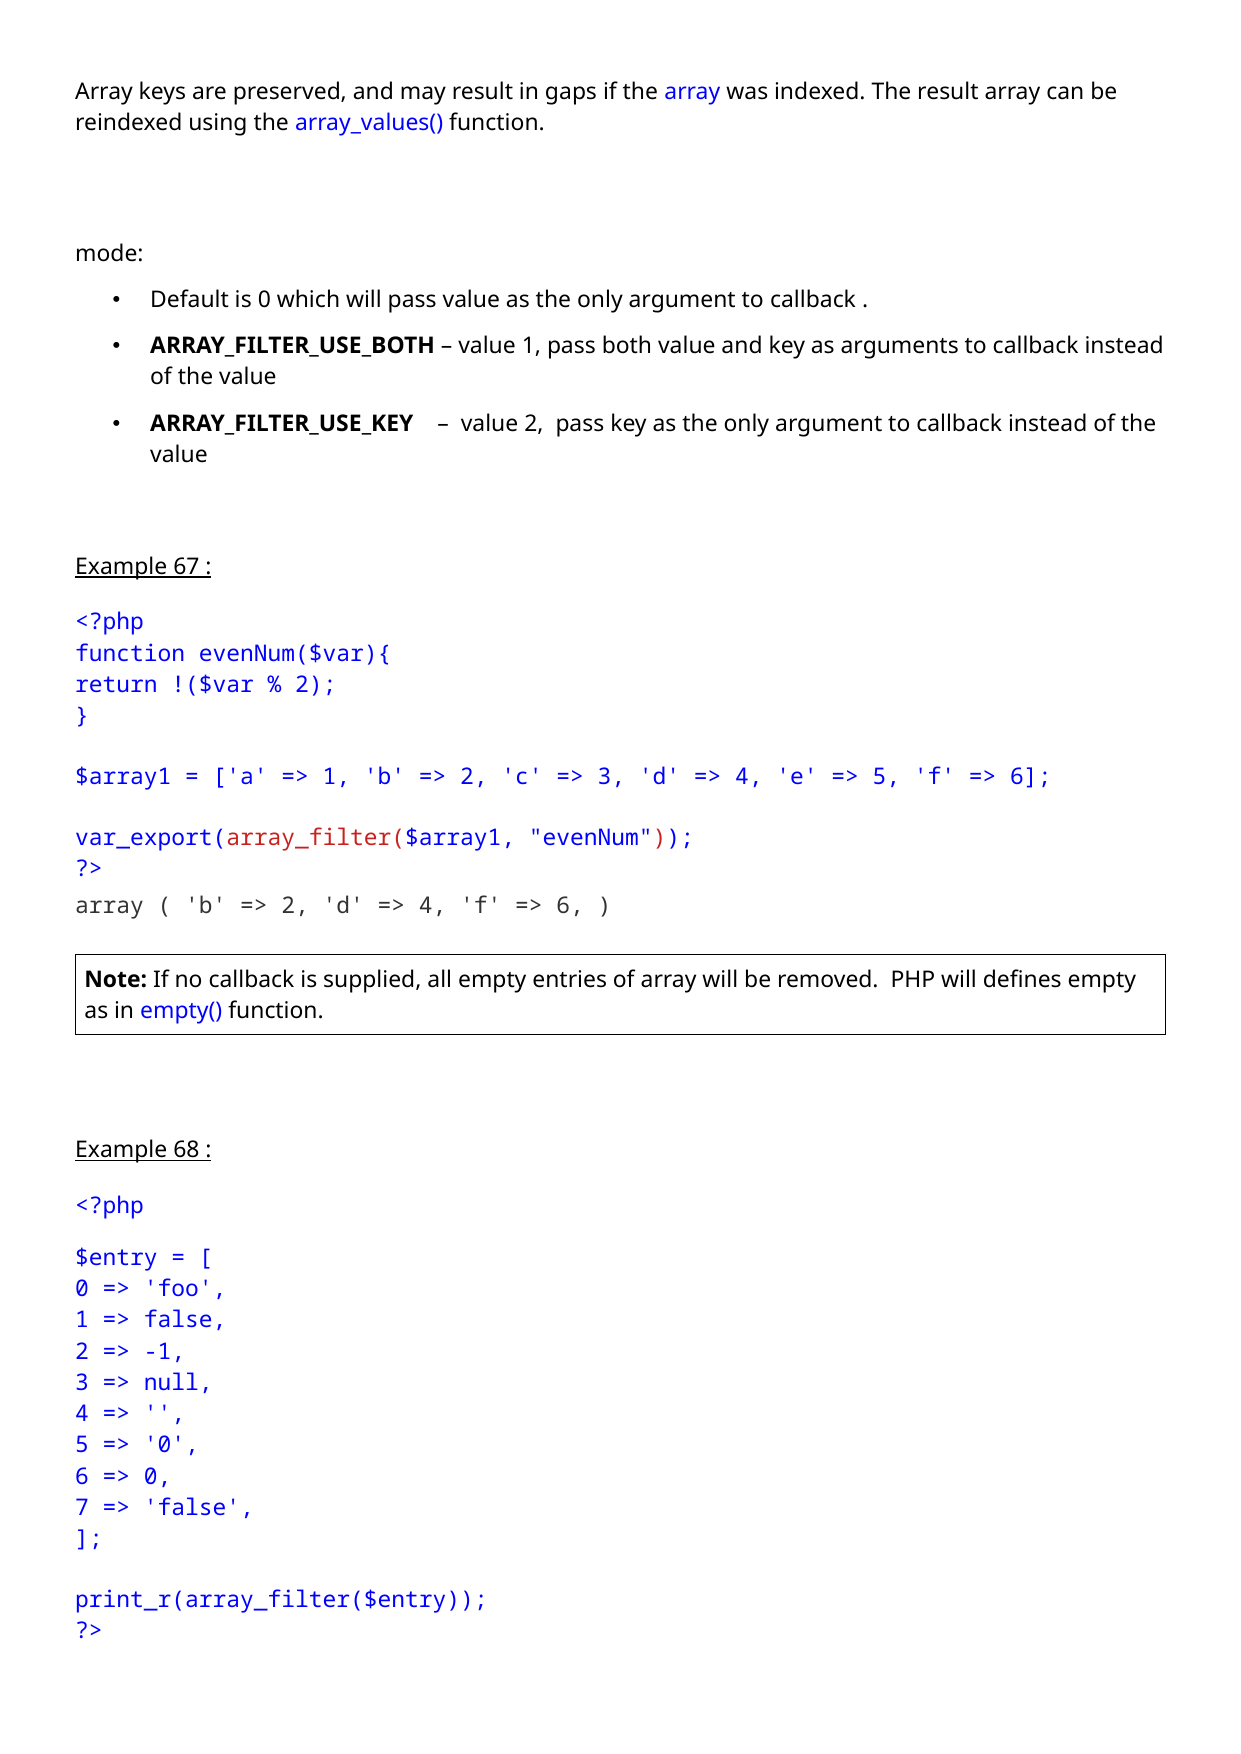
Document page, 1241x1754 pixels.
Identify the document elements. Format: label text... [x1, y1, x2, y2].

text print_r(array_filter($entry)); [75, 1583, 1166, 1614]
text 6 => 0, [75, 1460, 1166, 1491]
text ]; [75, 1522, 1166, 1553]
text Example 68 : [75, 1133, 1166, 1165]
text Example 67 : [75, 550, 1166, 581]
text $entry = [ [75, 1241, 1166, 1272]
list ARRAY_FILTER_USE_KEY – value 2, pass key as the only argument to callback instead of the value [112, 407, 1166, 469]
text array ( 'b' => 2, 'd' => 4, 'f' => 6, ) [75, 889, 1166, 921]
list Default is 0 which will pass value as the only argument to callback . [112, 283, 1166, 314]
text 7 => 'false', [75, 1491, 1166, 1522]
text Note: If no callback is supplied, all empty entries of array will be removed. PHP will defines empty as in empty() function. [76, 955, 1165, 1034]
list ARRAY_FILTER_USE_BOTH – value 1, pass both value and key as arguments to callback instead of the value [112, 329, 1166, 392]
text } [75, 699, 1166, 730]
text var_export(array_filter($array1, "evenNum")); [75, 821, 1166, 852]
text ?> [75, 1614, 1166, 1646]
text $array1 = ['a' => 1, 'b' => 2, 'c' => 3, 'd' => 4, 'e' => 5, 'f' => 6]; [75, 760, 1166, 791]
text 4 => '', [75, 1397, 1166, 1428]
text <?php [75, 1189, 1166, 1220]
text function evenNum($var){ [75, 637, 1166, 668]
text 5 => '0', [75, 1428, 1166, 1460]
text 1 => false, [75, 1303, 1166, 1335]
text mode: [75, 237, 1166, 268]
text 3 => null, [75, 1366, 1166, 1397]
text <?php [75, 605, 1166, 637]
text ?> [75, 852, 1166, 883]
text Array keys are preserved, and may result in gaps if the array was indexed. The result array can be reindexed using the array_values() function. [75, 75, 1166, 137]
text 2 => -1, [75, 1335, 1166, 1366]
text return !($var % 2); [75, 668, 1166, 699]
text 0 => 'foo', [75, 1272, 1166, 1303]
